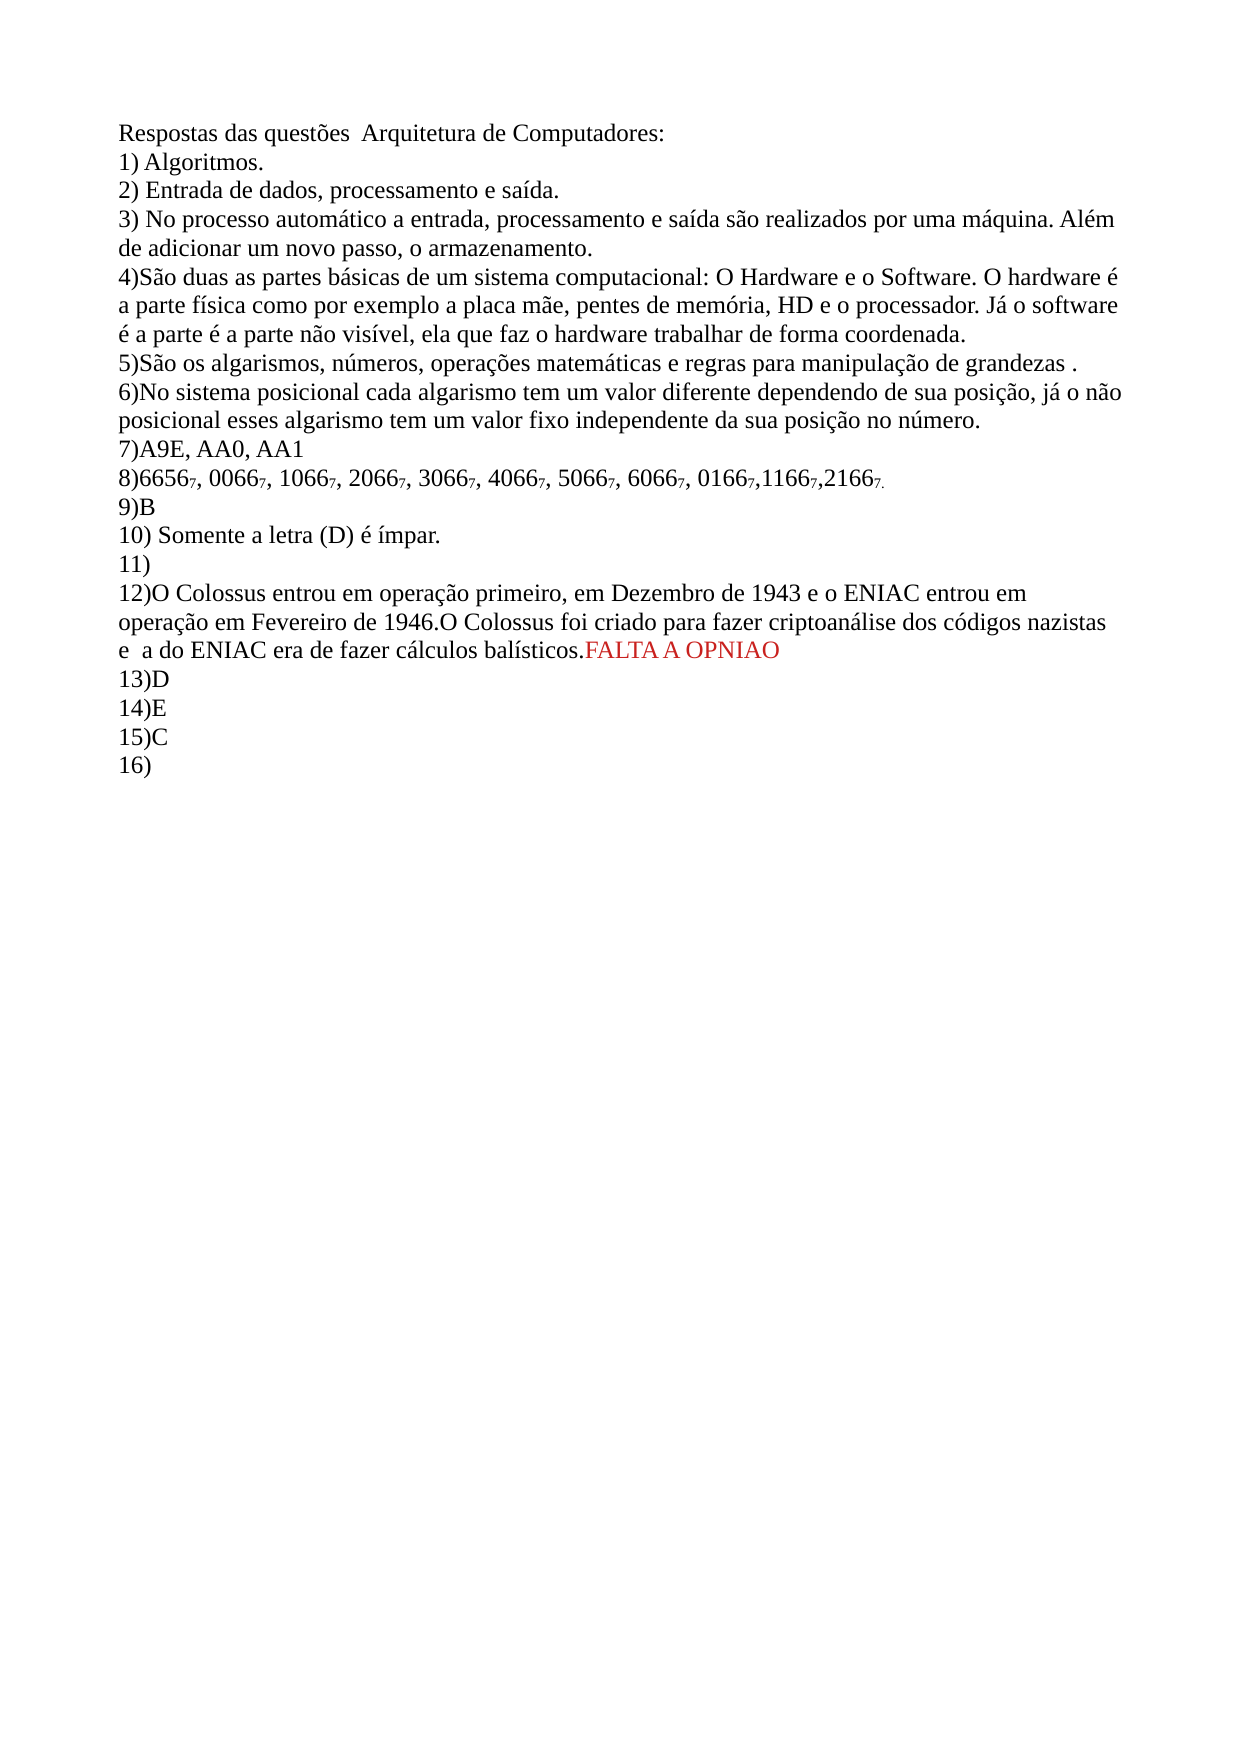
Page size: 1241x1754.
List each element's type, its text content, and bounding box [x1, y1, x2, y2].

text 14)E [118, 693, 1122, 722]
text 10) Somente a letra (D) é ímpar. [118, 521, 1122, 549]
text 6)No sistema posicional cada algarismo tem um valor diferente dependendo de sua posição, já o não posicional esses algarismo tem um valor fixo independente da sua posição no número. [118, 377, 1122, 434]
text 15)C [118, 722, 1122, 751]
text 11) [118, 549, 1122, 578]
text Respostas das questões Arquitetura de Computadores: [118, 118, 1122, 147]
text 2) Entrada de dados, processamento e saída. [118, 176, 1122, 204]
text 8)66567, 00667, 10667, 20667, 30667, 40667, 50667, 60667, 01667,11667,21667. [118, 463, 1122, 492]
text 7)A9E, AA0, AA1 [118, 434, 1122, 463]
text 13)D [118, 664, 1122, 693]
text 5)São os algarismos, números, operações matemáticas e regras para manipulação de grandezas . [118, 348, 1122, 377]
text 9)B [118, 492, 1122, 521]
text 3) No processo automático a entrada, processamento e saída são realizados por uma máquina. Além de adicionar um novo passo, o armazenamento. [118, 204, 1122, 262]
text 12)O Colossus entrou em operação primeiro, em Dezembro de 1943 e o ENIAC entrou em operação em Fevereiro de 1946.O Colossus foi criado para fazer criptoanálise dos códigos nazistas e a do ENIAC era de fazer cálculos balísticos.FALTA A OPNIAO [118, 578, 1122, 664]
text 1) Algoritmos. [118, 147, 1122, 176]
text 16) [118, 751, 1122, 779]
text 4)São duas as partes básicas de um sistema computacional: O Hardware e o Software. O hardware é a parte física como por exemplo a placa mãe, pentes de memória, HD e o processador. Já o software é a parte é a parte não visível, ela que faz o hardware trabalhar de forma coordenada. [118, 262, 1122, 348]
